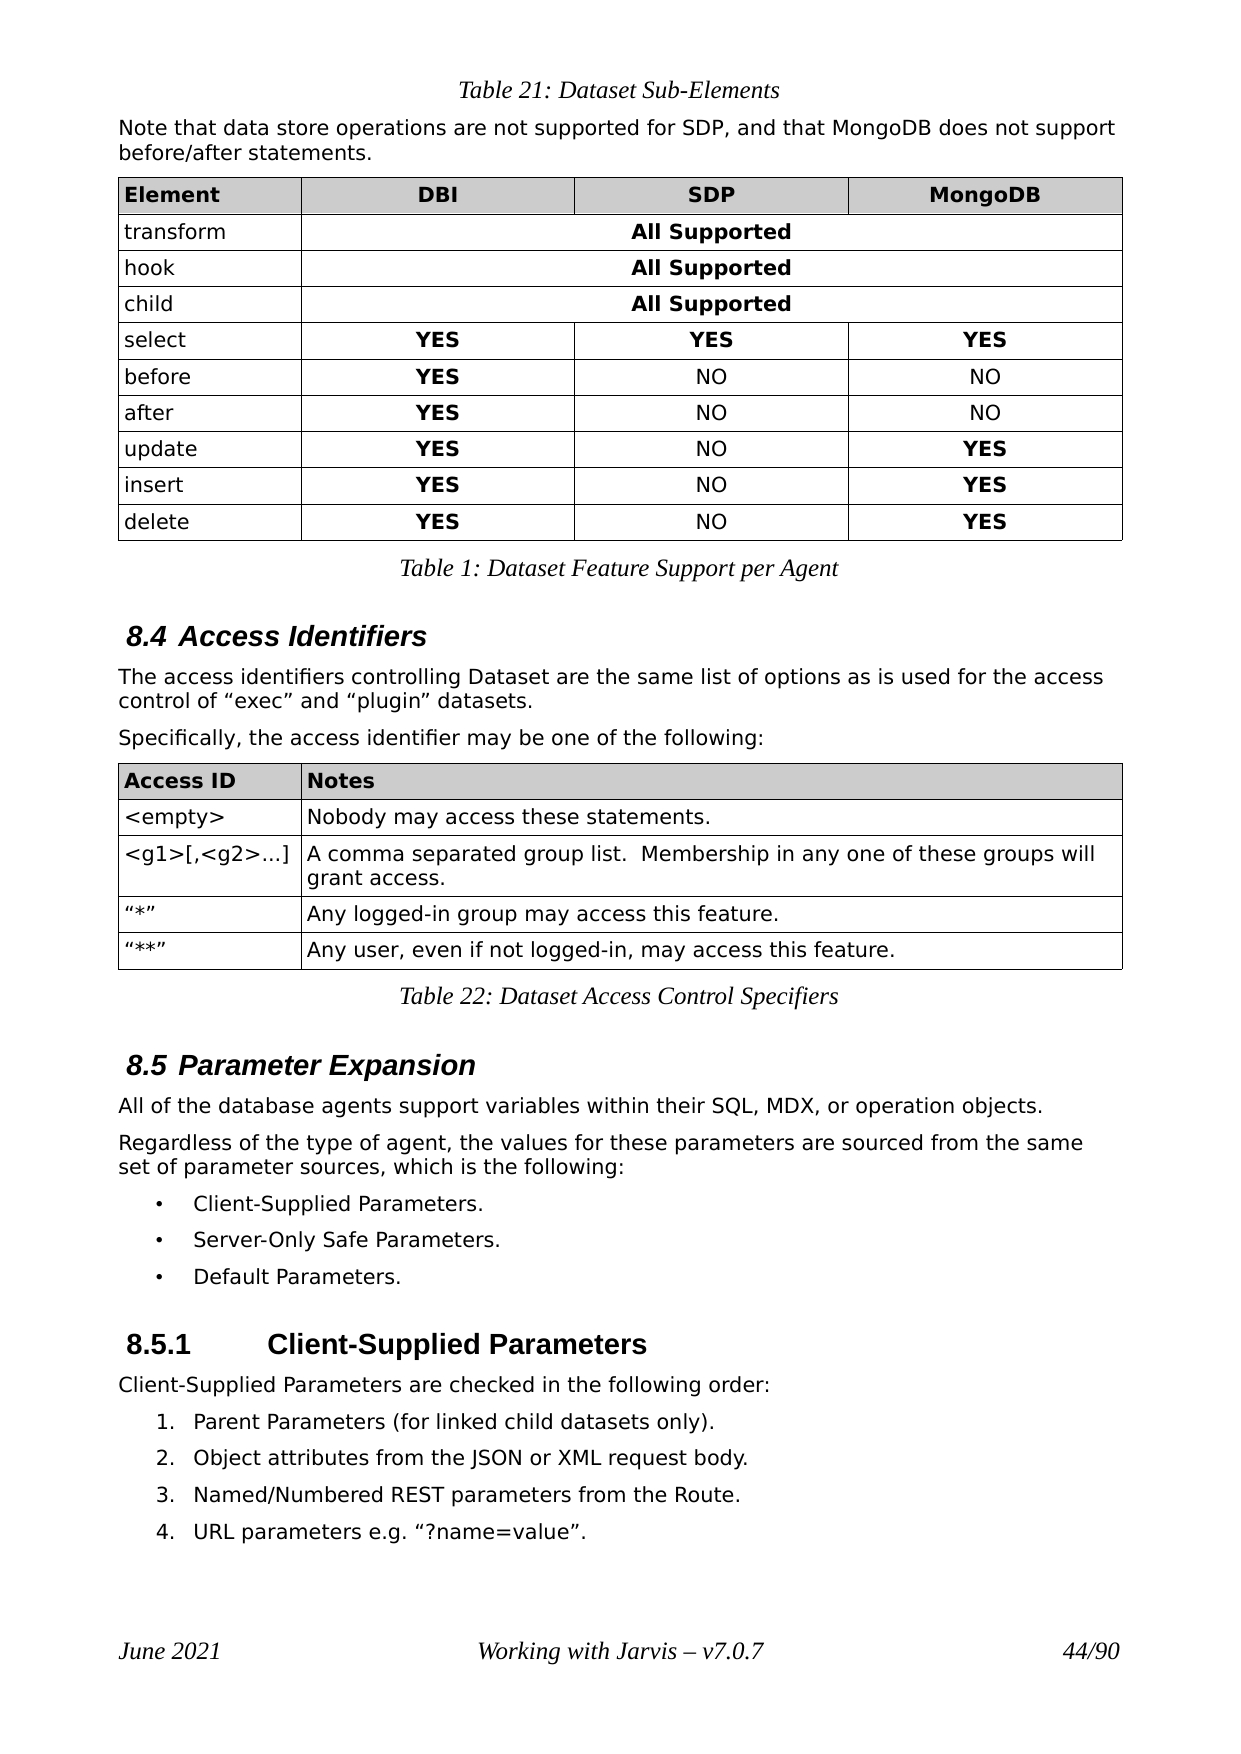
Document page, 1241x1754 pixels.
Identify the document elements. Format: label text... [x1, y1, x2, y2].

table_cell NO [575, 505, 848, 540]
text Client-Supplied Parameters are checked in the following order: [118, 1373, 1122, 1397]
table_cell All Supported [302, 251, 1122, 286]
table_cell NO [849, 396, 1122, 431]
text The access identifiers controlling Dataset are the same list of options as is used for the access control of “exec” and “plugin” datasets. [118, 665, 1122, 714]
table_cell YES [302, 505, 574, 540]
table_cell Any user, even if not logged-in, may access this feature. [302, 933, 1122, 968]
table_cell NO [575, 468, 848, 503]
table_cell NO [575, 432, 848, 467]
text Table 22: Dataset Access Control Specifiers [118, 981, 1122, 1010]
text Regardless of the type of agent, the values for these parameters are sourced from the same set of parameter sources, which is the following: [118, 1131, 1122, 1179]
table_cell YES [849, 432, 1122, 467]
table_cell YES [849, 323, 1122, 358]
table_cell <g1>[,<g2>...] [119, 836, 301, 896]
table_cell before [119, 360, 301, 395]
table_cell All Supported [302, 215, 1122, 250]
list Client-Supplied Parameters. [156, 1192, 1122, 1216]
table_cell Nobody may access these statements. [302, 800, 1122, 835]
table_cell YES [849, 468, 1122, 503]
table_header Element [119, 178, 301, 213]
table_header MongoDB [849, 178, 1122, 213]
subtitle Access Identifiers [118, 619, 1122, 653]
table_cell insert [119, 468, 301, 503]
table_cell YES [302, 396, 574, 431]
table_header SDP [575, 178, 848, 213]
table_cell select [119, 323, 301, 358]
list Server-Only Safe Parameters. [156, 1228, 1122, 1253]
text All of the database agents support variables within their SQL, MDX, or operation objects. [118, 1094, 1122, 1118]
text Table 21: Dataset Sub-Elements [118, 75, 1122, 104]
table_cell transform [119, 215, 301, 250]
table_header DBI [302, 178, 574, 213]
list Default Parameters. [156, 1265, 1122, 1289]
table_cell update [119, 432, 301, 467]
table_cell hook [119, 251, 301, 286]
table_cell YES [302, 432, 574, 467]
list Parent Parameters (for linked child datasets only). [156, 1410, 1122, 1434]
table_cell NO [575, 396, 848, 431]
table_cell delete [119, 505, 301, 540]
subtitle Parameter Expansion [118, 1048, 1122, 1081]
table_cell after [119, 396, 301, 431]
table_cell YES [302, 360, 574, 395]
table_cell NO [849, 360, 1122, 395]
text Note that data store operations are not supported for SDP, and that MongoDB does not support before/after statements. [118, 116, 1122, 165]
table_cell All Supported [302, 287, 1122, 322]
table_cell <empty> [119, 800, 301, 835]
list URL parameters e.g. “?name=value”. [156, 1520, 1122, 1544]
list Named/Numbered REST parameters from the Route. [156, 1483, 1122, 1507]
table_cell Any logged-in group may access this feature. [302, 897, 1122, 932]
table_cell YES [849, 505, 1122, 540]
subtitle Client-Supplied Parameters [118, 1327, 1122, 1360]
table_cell “*” [119, 897, 301, 932]
table_cell “**” [119, 933, 301, 968]
table_header Access ID [119, 764, 301, 799]
table_cell YES [302, 468, 574, 503]
table_cell YES [575, 323, 848, 358]
table_cell NO [575, 360, 848, 395]
table_cell A comma separated group list. Membership in any one of these groups will grant access. [302, 836, 1122, 896]
text Specifically, the access identifier may be one of the following: [118, 726, 1122, 750]
list Object attributes from the JSON or XML request body. [156, 1446, 1122, 1471]
text Table 1: Dataset Feature Support per Agent [118, 553, 1122, 582]
table_cell YES [302, 323, 574, 358]
table_header Notes [302, 764, 1122, 799]
table_cell child [119, 287, 301, 322]
